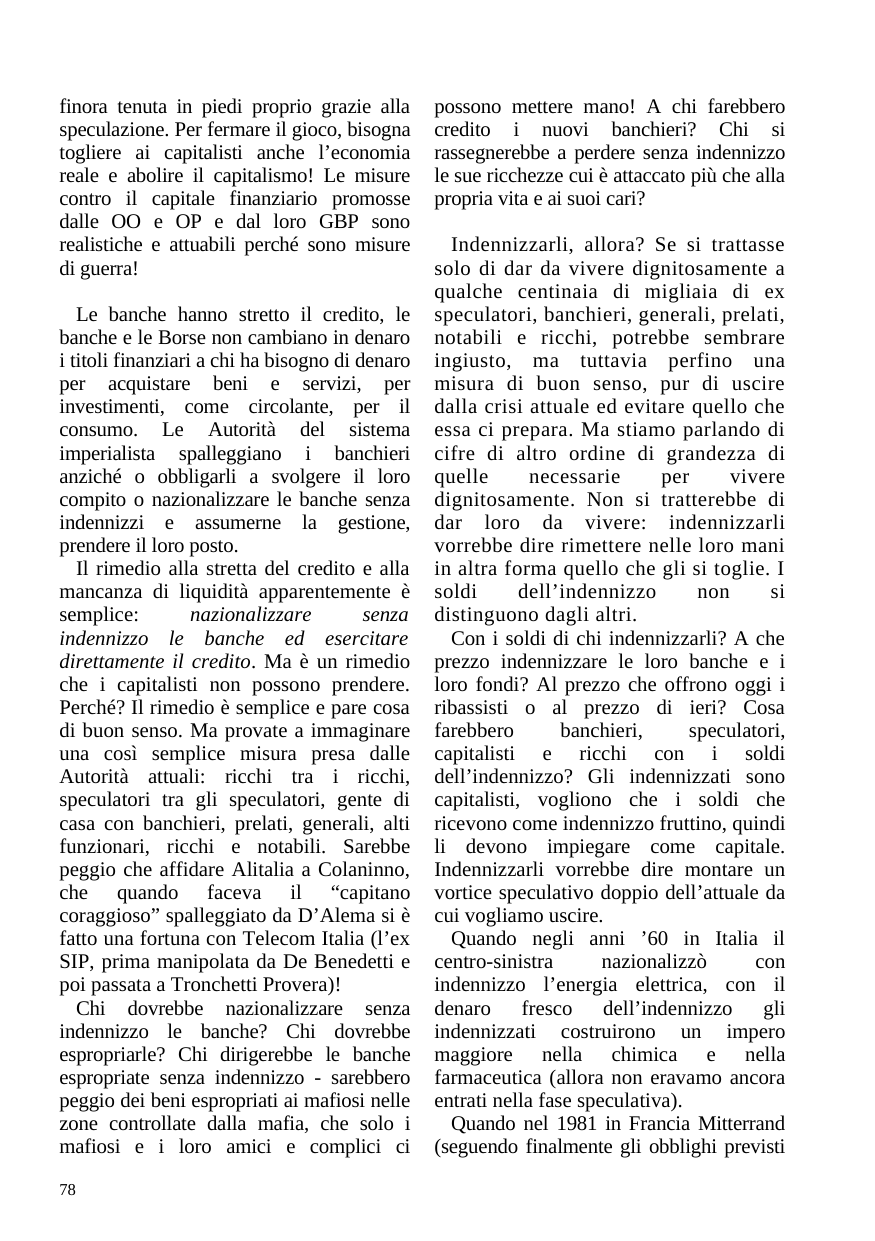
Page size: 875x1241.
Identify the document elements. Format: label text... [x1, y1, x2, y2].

text possono mettere mano! A chi farebbero credito i nuovi banchieri? Chi si rassegnerebbe a perdere senza indennizzo le sue ricchezze cui è attaccato più che alla propria vita e ai suoi cari? [434, 94, 786, 210]
text Indennizzarli, allora? Se si trattasse solo di dar da vivere dignitosamente a qualche centinaia di migliaia di ex speculatori, banchieri, generali, prelati, notabili e ricchi, potrebbe sembrare ingiusto, ma tuttavia perfino una misura di buon senso, pur di uscire dalla crisi attuale ed evitare quello che essa ci prepara. Ma stiamo parlando di cifre di altro ordine di grandezza di quelle necessarie per vivere dignitosamente. Non si tratterebbe di dar loro da vivere: indennizzarli vorrebbe dire rimettere nelle loro mani in altra forma quello che gli si toglie. I soldi dell’indennizzo non si distinguono dagli altri. [434, 233, 786, 626]
text Con i soldi di chi indennizzarli? A che prezzo indennizzare le loro banche e i loro fondi? Al prezzo che offrono oggi i ribassisti o al prezzo di ieri? Cosa farebbero banchieri, speculatori, capitalisti e ricchi con i soldi dell’indennizzo? Gli indennizzati sono capitalisti, vogliono che i soldi che ricevono come indennizzo fruttino, quindi li devono impiegare come capitale. Indennizzarli vorrebbe dire montare un vortice speculativo doppio dell’attuale da cui vogliamo uscire. [434, 626, 786, 927]
text Le banche hanno stretto il credito, le banche e le Borse non cambiano in denaro i titoli finanziari a chi ha bisogno di denaro per acquistare beni e servizi, per investimenti, come circolante, per il consumo. Le Autorità del sistema imperialista spalleggiano i banchieri anziché o obbligarli a svolgere il loro compito o nazionalizzare le banche senza indennizzi e assumerne la gestione, prendere il loro posto. [59, 303, 411, 557]
text Quando negli anni ’60 in Italia il centro-sinistra nazionalizzò con indennizzo l’energia elettrica, con il denaro fresco dell’indennizzo gli indennizzati costruirono un impero maggiore nella chimica e nella farmaceutica (allora non eravamo ancora entrati nella fase speculativa). [434, 927, 786, 1112]
text Quando nel 1981 in Francia Mitterrand (seguendo finalmente gli obblighi previsti [434, 1112, 786, 1158]
text finora tenuta in piedi proprio grazie alla speculazione. Per fermare il gioco, bisogna togliere ai capitalisti anche l’economia reale e abolire il capitalismo! Le misure contro il capitale finanziario promosse dalle OO e OP e dal loro GBP sono realistiche e attuabili perché sono misure di guerra! [59, 94, 411, 279]
text Chi dovrebbe nazionalizzare senza indennizzo le banche? Chi dovrebbe espropriarle? Chi dirigerebbe le banche espropriate senza indennizzo - sarebbero peggio dei beni espropriati ai mafiosi nelle zone controllate dalla mafia, che solo i mafiosi e i loro amici e complici ci [59, 996, 411, 1158]
text Il rimedio alla stretta del credito e alla mancanza di liquidità apparentemente è semplice: nazionalizzare senza indennizzo le banche ed esercitare direttamente il credito. Ma è un rimedio che i capitalisti non possono prendere. Perché? Il rimedio è semplice e pare cosa di buon senso. Ma provate a immaginare una così semplice misura presa dalle Autorità attuali: ricchi tra i ricchi, speculatori tra gli speculatori, gente di casa con banchieri, prelati, generali, alti funzionari, ricchi e notabili. Sarebbe peggio che affidare Alitalia a Colaninno, che quando faceva il “capitano coraggioso” spalleggiato da D’Alema si è fatto una fortuna con Telecom Italia (l’ex SIP, prima manipolata da De Benedetti e poi passata a Tronchetti Provera)! [59, 557, 411, 996]
